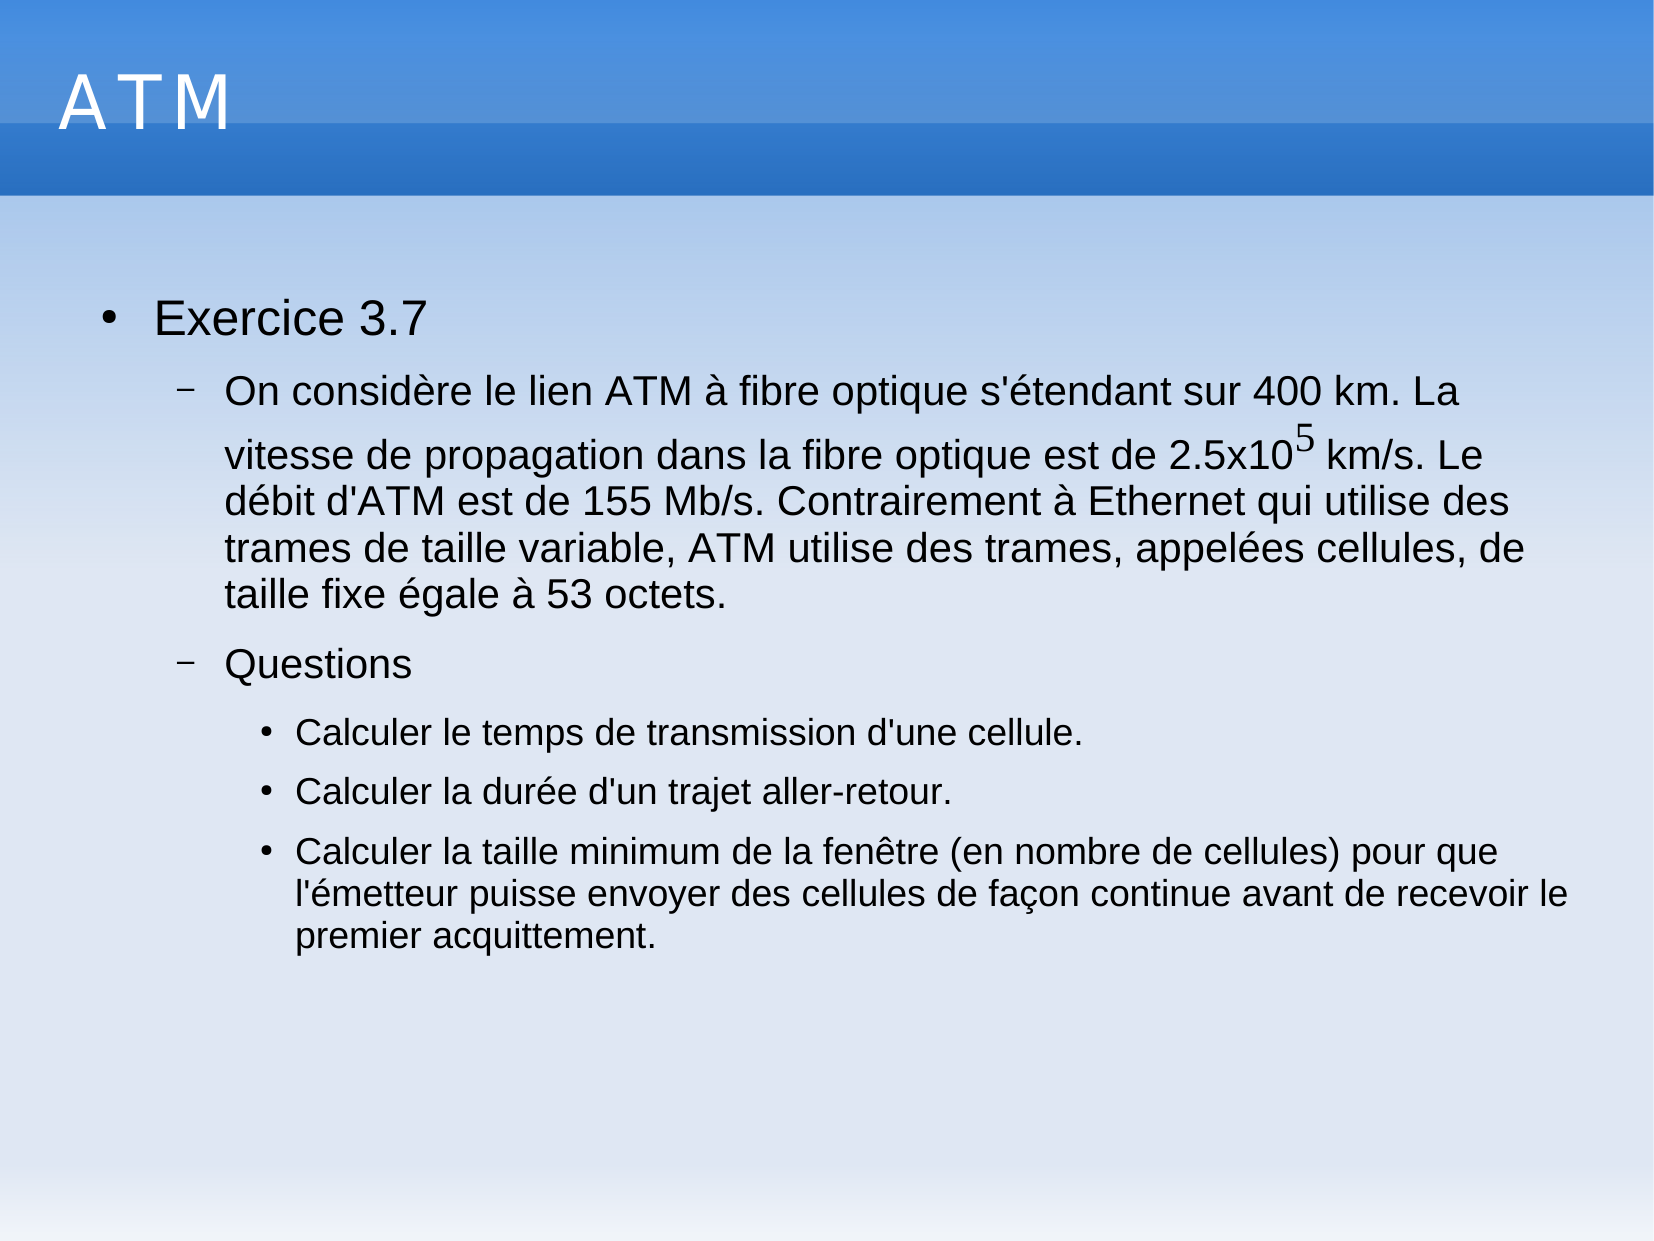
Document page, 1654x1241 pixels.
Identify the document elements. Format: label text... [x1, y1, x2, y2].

list Exercice 3.7 On considère le lien ATM à fibre optique s'étendant sur 400 km. La vitesse de propagation dans la fibre optique est de 2.5x105 km/s. Le débit d'ATM est de 155 Mb/s. Contrairement à Ethernet qui utilise des trames de taille variable, ATM utilise des trames, appelées cellules, de taille fixe égale à 53 octets. Questions Calculer le temps de transmission d'une cellule. Calculer la durée d'un trajet aller-retour. Calculer la taille minimum de la fenêtre (en nombre de cellules) pour que l'émetteur puisse envoyer des cellules de façon continue avant de recevoir le premier acquittement. [82, 290, 1571, 1109]
title ATM [59, 29, 1270, 178]
picture [0, 0, 1654, 1241]
